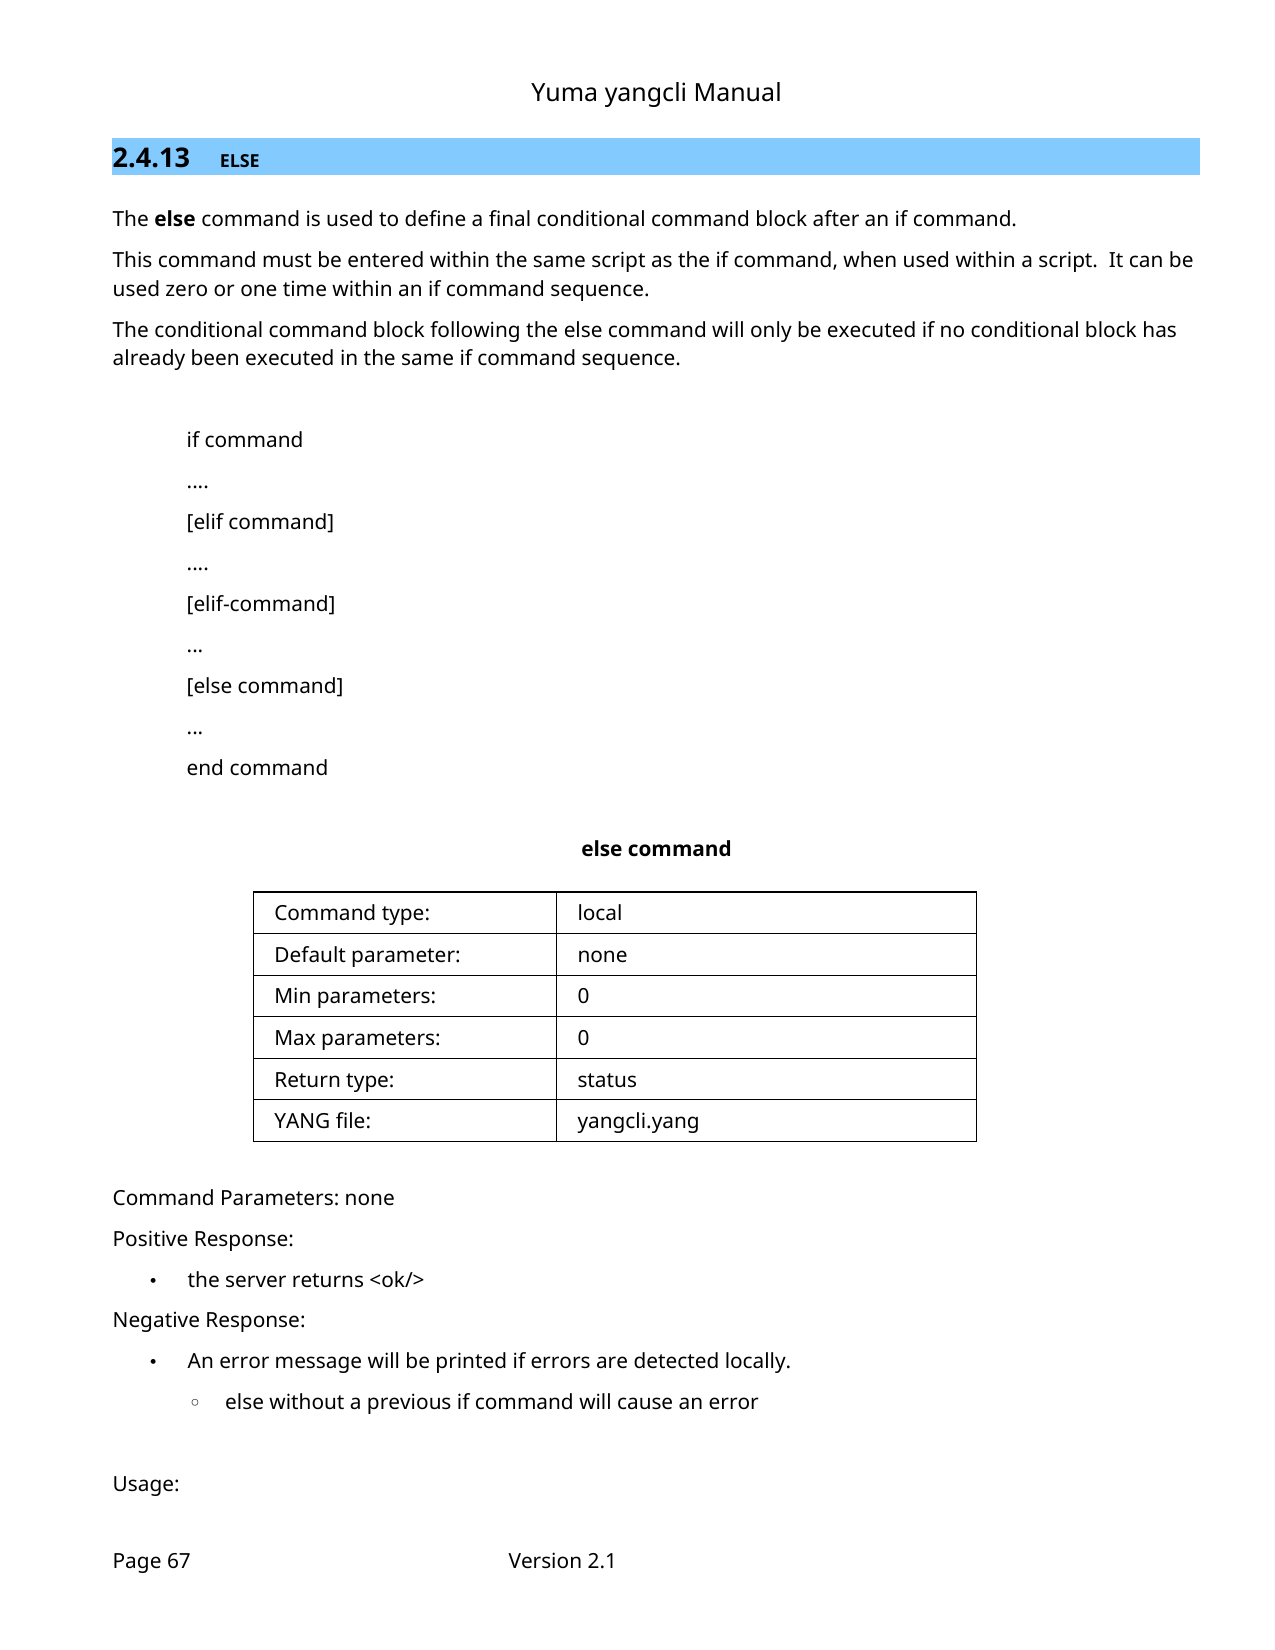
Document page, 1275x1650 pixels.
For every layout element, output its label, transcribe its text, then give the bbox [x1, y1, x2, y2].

text [elif command] [112, 507, 1200, 536]
list An error message will be printed if errors are detected locally. [150, 1347, 1200, 1375]
text Positive Response: [112, 1224, 1200, 1252]
table_cell YANG file: [254, 1100, 556, 1141]
subtitle else [112, 138, 1200, 175]
table_cell 0 [557, 976, 976, 1016]
table_cell yangcli.yang [557, 1100, 976, 1141]
text .... [112, 548, 1200, 576]
text Negative Response: [112, 1306, 1200, 1334]
text [else command] [112, 671, 1200, 699]
text [elif-command] [112, 589, 1200, 617]
subtitle else command [127, 834, 1185, 863]
text ... [112, 630, 1200, 658]
table_header local [557, 893, 976, 933]
table_cell 0 [557, 1017, 976, 1058]
text Usage: [112, 1469, 1200, 1498]
table_cell Min parameters: [254, 976, 556, 1016]
table_cell Default parameter: [254, 934, 556, 974]
text The conditional command block following the else command will only be executed if no conditional block has already been executed in the same if command sequence. [112, 315, 1200, 372]
table_cell Return type: [254, 1059, 556, 1099]
table_header Command type: [254, 893, 556, 933]
table_cell Max parameters: [254, 1017, 556, 1058]
list else without a previous if command will cause an error [187, 1387, 1200, 1416]
text if command [112, 425, 1200, 454]
text end command [112, 753, 1200, 781]
text Command Parameters: none [112, 1183, 1200, 1211]
text .... [112, 466, 1200, 494]
text The else command is used to define a final conditional command block after an if command. [112, 204, 1200, 233]
text This command must be entered within the same script as the if command, when used within a script. It can be used zero or one time within an if command sequence. [112, 246, 1200, 302]
table_cell status [557, 1059, 976, 1099]
text ... [112, 712, 1200, 740]
list the server returns <ok/> [150, 1265, 1200, 1293]
table_cell none [557, 934, 976, 974]
